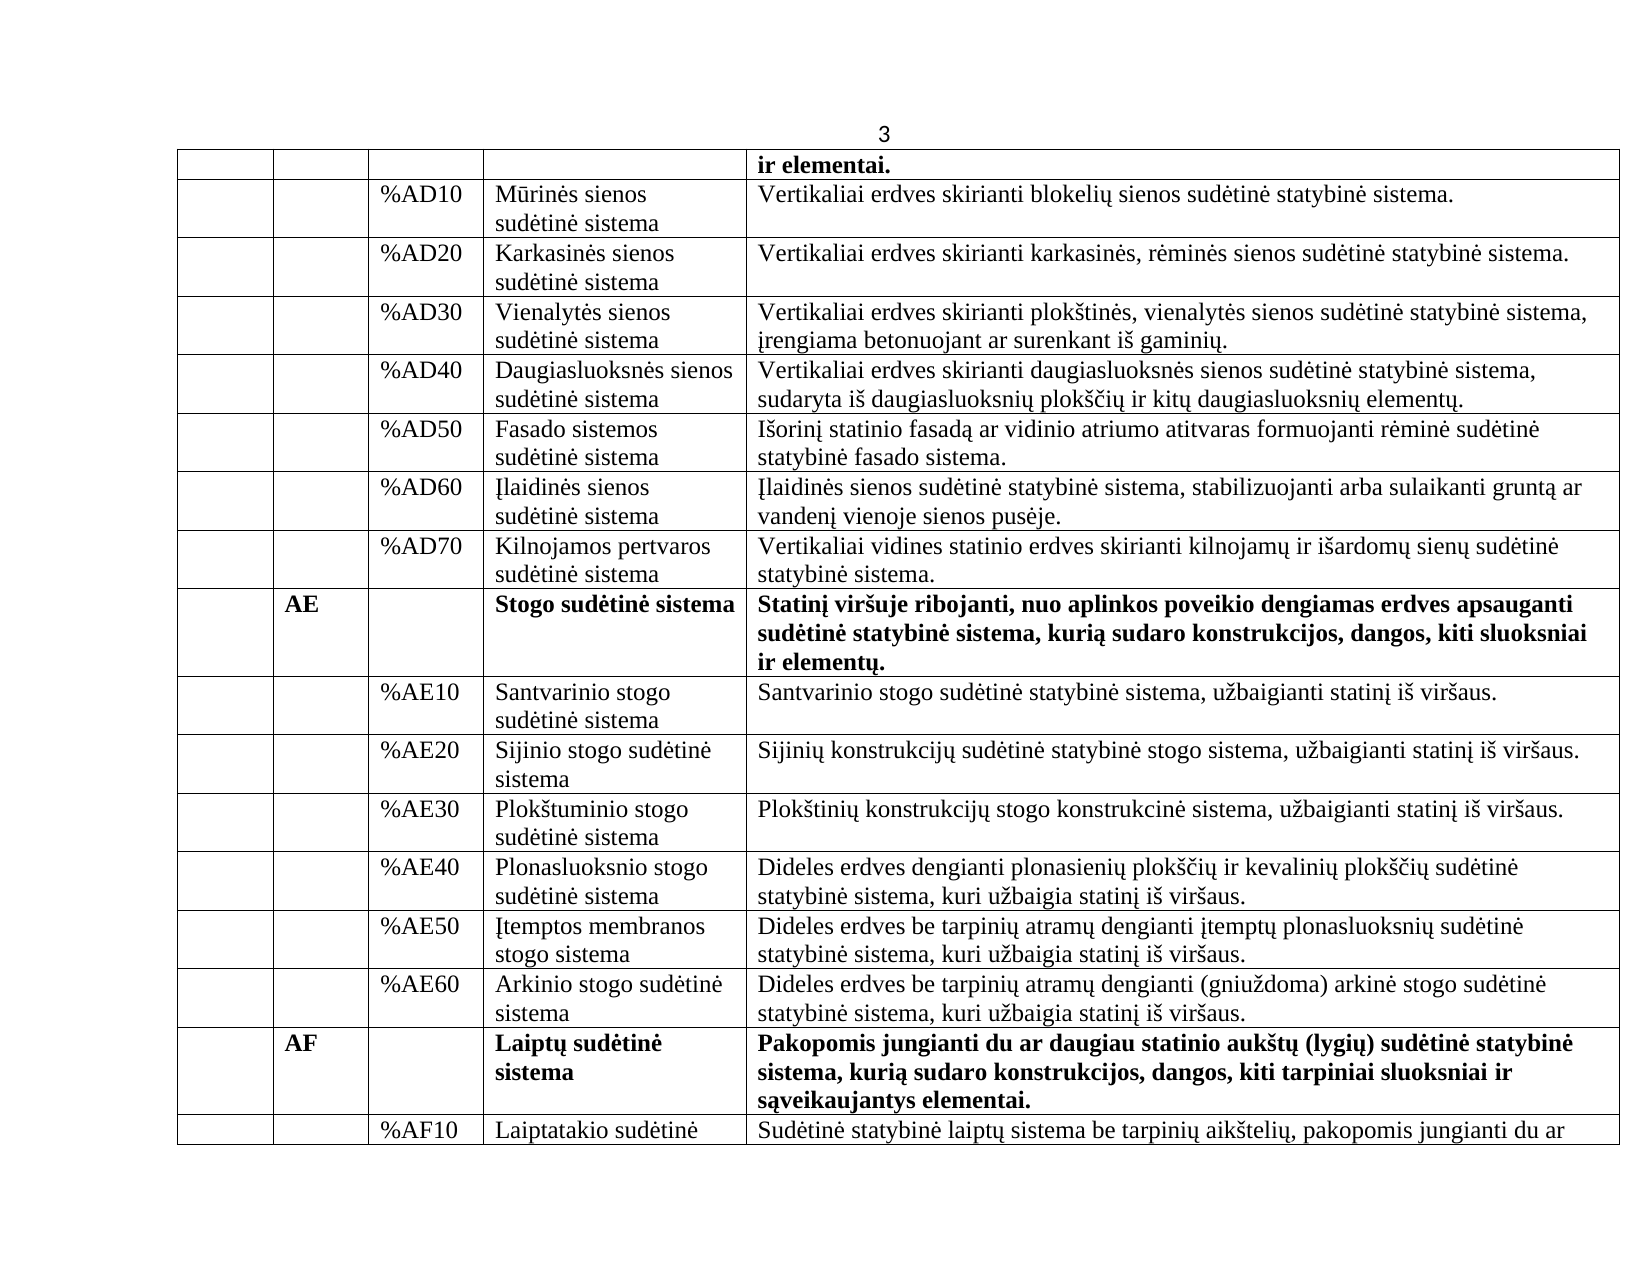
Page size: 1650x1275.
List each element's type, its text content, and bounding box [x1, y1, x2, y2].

table_cell [274, 735, 368, 793]
table_cell %AE20 [369, 735, 483, 793]
table_cell [369, 589, 483, 676]
table_cell Dideles erdves be tarpinių atramų dengianti (gniuždoma) arkinė stogo sudėtinė statybinė sistema, kuri užbaigia statinį iš viršaus. [747, 969, 1619, 1027]
table_cell [274, 794, 368, 851]
table_cell Plokštuminio stogo sudėtinė sistema [484, 794, 746, 851]
table_cell Laiptatakio sudėtinė [484, 1115, 746, 1144]
table_cell Fasado sistemos sudėtinė sistema [484, 414, 746, 471]
table_cell [484, 150, 746, 178]
table_cell %AD50 [369, 414, 483, 471]
table_cell Vertikaliai erdves skirianti karkasinės, rėminės sienos sudėtinė statybinė sistema. [747, 238, 1619, 296]
table_cell Dideles erdves be tarpinių atramų dengianti įtemptų plonasluoksnių sudėtinė statybinė sistema, kuri užbaigia statinį iš viršaus. [747, 911, 1619, 968]
table_cell [178, 414, 273, 471]
table_cell Dideles erdves dengianti plonasienių plokščių ir kevalinių plokščių sudėtinė statybinė sistema, kuri užbaigia statinį iš viršaus. [747, 852, 1619, 910]
table_cell Vertikaliai vidines statinio erdves skirianti kilnojamų ir išardomų sienų sudėtinė statybinė sistema. [747, 531, 1619, 588]
table_cell Įlaidinės sienos sudėtinė statybinė sistema, stabilizuojanti arba sulaikanti gruntą ar vandenį vienoje sienos pusėje. [747, 472, 1619, 530]
table_cell %AE50 [369, 911, 483, 968]
table_cell %AE30 [369, 794, 483, 851]
table_cell [274, 355, 368, 413]
table_cell [369, 150, 483, 178]
table_cell Plonasluoksnio stogo sudėtinė sistema [484, 852, 746, 910]
table_cell [178, 531, 273, 588]
table_cell %AD70 [369, 531, 483, 588]
table_cell [178, 852, 273, 910]
table_cell %AD10 [369, 180, 483, 237]
table_cell Plokštinių konstrukcijų stogo konstrukcinė sistema, užbaigianti statinį iš viršaus. [747, 794, 1619, 851]
table_cell [274, 472, 368, 530]
table_cell [274, 1115, 368, 1144]
table_cell Santvarinio stogo sudėtinė statybinė sistema, užbaigianti statinį iš viršaus. [747, 677, 1619, 734]
table_cell Vertikaliai erdves skirianti daugiasluoksnės sienos sudėtinė statybinė sistema, sudaryta iš daugiasluoksnių plokščių ir kitų daugiasluoksnių elementų. [747, 355, 1619, 413]
table_cell [178, 969, 273, 1027]
table_cell [369, 1028, 483, 1114]
table_cell Sijinių konstrukcijų sudėtinė statybinė stogo sistema, užbaigianti statinį iš viršaus. [747, 735, 1619, 793]
table_cell AE [274, 589, 368, 676]
table_cell [274, 852, 368, 910]
table_cell [178, 794, 273, 851]
table_cell %AD60 [369, 472, 483, 530]
table_cell %AD40 [369, 355, 483, 413]
table_cell Įtemptos membranos stogo sistema [484, 911, 746, 968]
table_cell ir elementai. [747, 150, 1619, 178]
table_cell Santvarinio stogo sudėtinė sistema [484, 677, 746, 734]
table_cell Karkasinės sienos sudėtinė sistema [484, 238, 746, 296]
table_cell [178, 735, 273, 793]
table_cell Išorinį statinio fasadą ar vidinio atriumo atitvaras formuojanti rėminė sudėtinė statybinė fasado sistema. [747, 414, 1619, 471]
table_cell %AD30 [369, 297, 483, 354]
table_cell [178, 238, 273, 296]
table_cell Statinį viršuje ribojanti, nuo aplinkos poveikio dengiamas erdves apsauganti sudėtinė statybinė sistema, kurią sudaro konstrukcijos, dangos, kiti sluoksniai ir elementų. [747, 589, 1619, 676]
table_cell [274, 969, 368, 1027]
table_cell [178, 297, 273, 354]
table_cell Arkinio stogo sudėtinė sistema [484, 969, 746, 1027]
table_cell Sudėtinė statybinė laiptų sistema be tarpinių aikštelių, pakopomis jungianti du ar [747, 1115, 1619, 1144]
table_cell [274, 180, 368, 237]
table_cell Mūrinės sienos sudėtinė sistema [484, 180, 746, 237]
table_cell Vertikaliai erdves skirianti plokštinės, vienalytės sienos sudėtinė statybinė sistema, įrengiama betonuojant ar surenkant iš gaminių. [747, 297, 1619, 354]
table_cell %AE40 [369, 852, 483, 910]
table_cell [274, 677, 368, 734]
table_cell [178, 180, 273, 237]
table_cell [178, 1028, 273, 1114]
table_cell [178, 677, 273, 734]
table_cell [178, 472, 273, 530]
table_cell Vertikaliai erdves skirianti blokelių sienos sudėtinė statybinė sistema. [747, 180, 1619, 237]
table_cell [178, 150, 273, 178]
table_cell Kilnojamos pertvaros sudėtinė sistema [484, 531, 746, 588]
table_cell Sijinio stogo sudėtinė sistema [484, 735, 746, 793]
table_cell [274, 911, 368, 968]
table_cell [274, 297, 368, 354]
table_cell Įlaidinės sienos sudėtinė sistema [484, 472, 746, 530]
table_cell [178, 589, 273, 676]
table_cell [178, 355, 273, 413]
table_cell Stogo sudėtinė sistema [484, 589, 746, 676]
table_cell Laiptų sudėtinė sistema [484, 1028, 746, 1114]
table_cell Daugiasluoksnės sienos sudėtinė sistema [484, 355, 746, 413]
table_cell [274, 531, 368, 588]
table_cell %AF10 [369, 1115, 483, 1144]
table_cell [274, 414, 368, 471]
table_cell [178, 1115, 273, 1144]
table_cell [274, 238, 368, 296]
table_cell [178, 911, 273, 968]
table_cell AF [274, 1028, 368, 1114]
table_cell %AE60 [369, 969, 483, 1027]
table_cell [274, 150, 368, 178]
table_cell Vienalytės sienos sudėtinė sistema [484, 297, 746, 354]
table_cell %AD20 [369, 238, 483, 296]
table_cell Pakopomis jungianti du ar daugiau statinio aukštų (lygių) sudėtinė statybinė sistema, kurią sudaro konstrukcijos, dangos, kiti tarpiniai sluoksniai ir sąveikaujantys elementai. [747, 1028, 1619, 1114]
table_cell %AE10 [369, 677, 483, 734]
